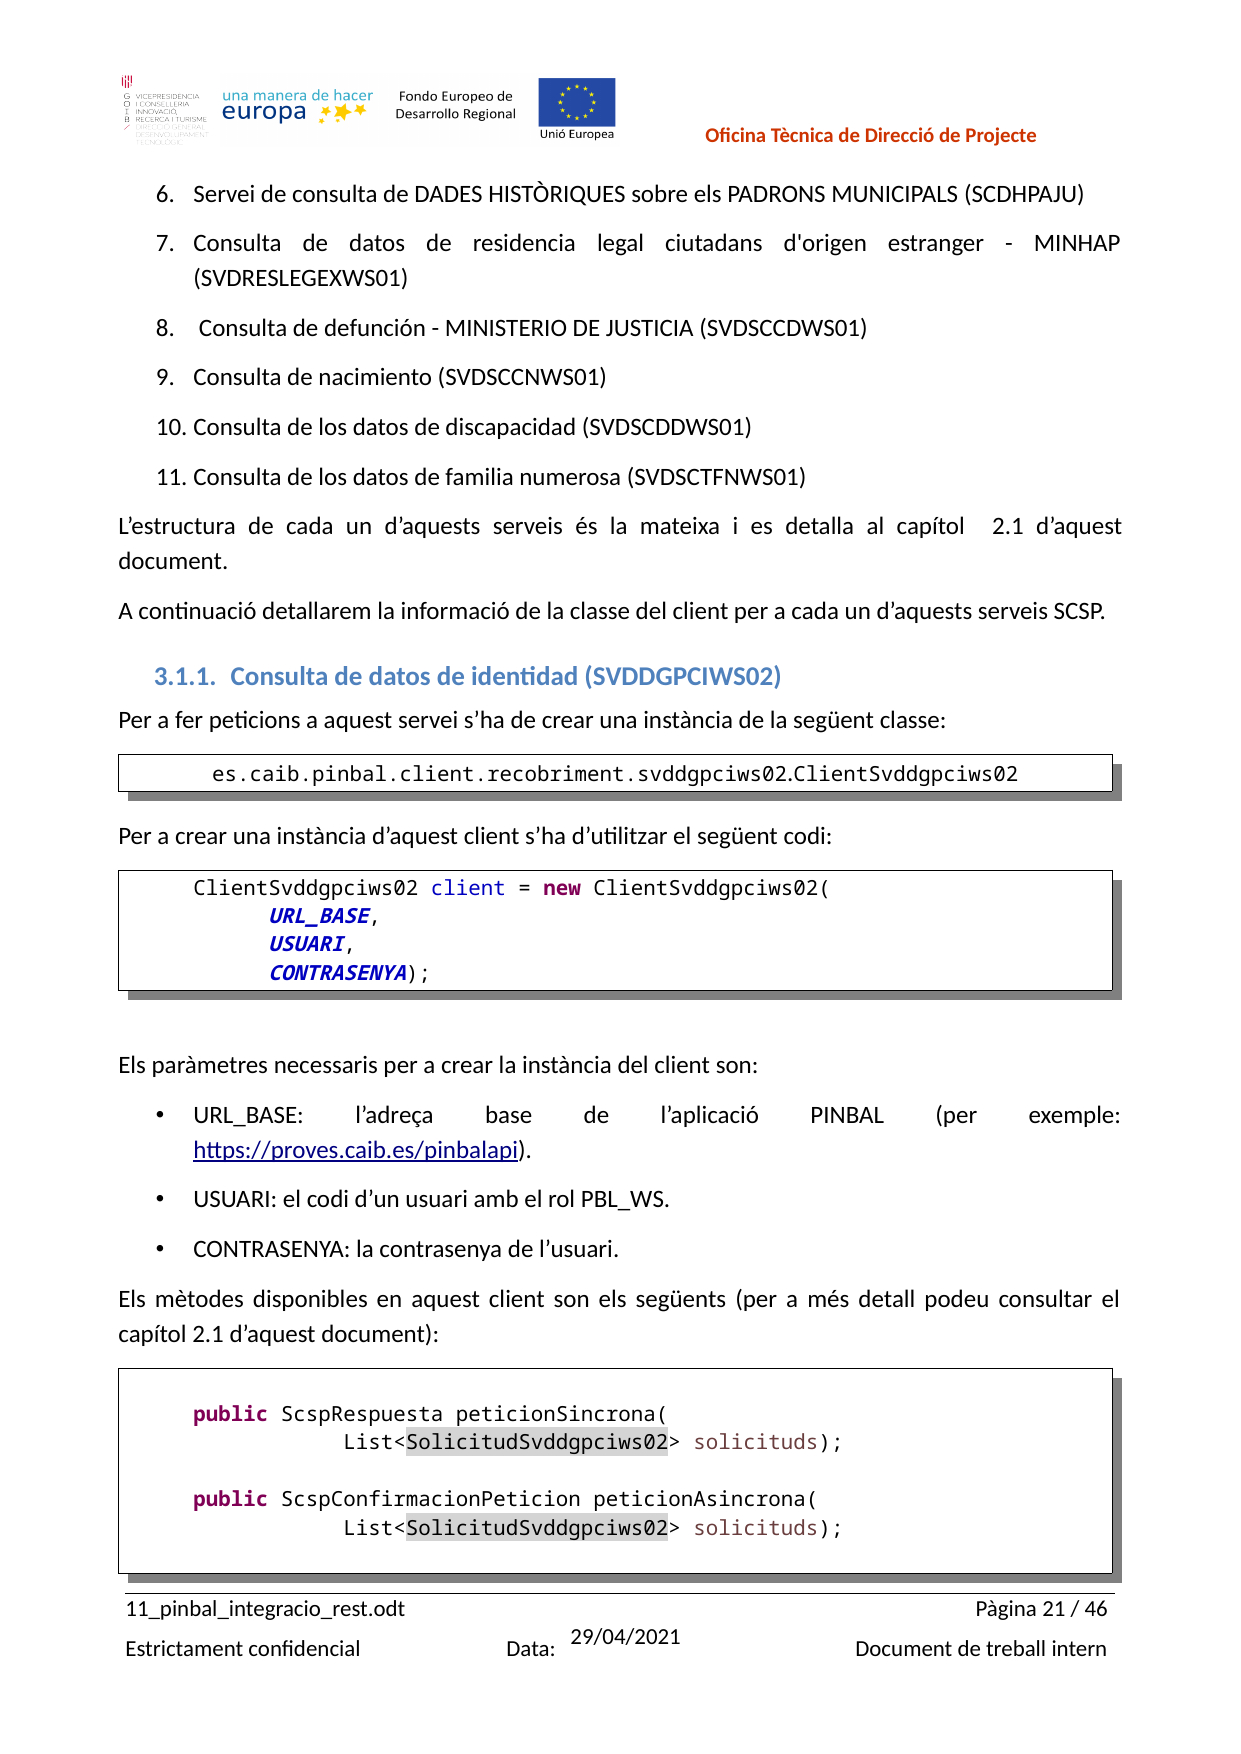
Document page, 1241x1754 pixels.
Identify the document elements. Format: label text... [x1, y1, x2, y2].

text Els paràmetres necessaris per a crear la instància del client son: [118, 1049, 1122, 1080]
picture [219, 73, 621, 147]
text Per a crear una instància d’aquest client s’ha d’utilitzar el següent codi: [118, 820, 1122, 851]
text CONTRASENYA); [119, 955, 1112, 989]
text Els mètodes disponibles en aquest client son els següents (per a més detall podeu consultar el capítol 2.1 d’aquest document): [118, 1283, 1122, 1348]
text List<SolicitudSvddgpciws02> solicituds); [119, 1424, 1112, 1456]
text es.caib.pinbal.client.recobriment.svddgpciws02.ClientSvddgpciws02 [119, 755, 1112, 791]
text URL_BASE, [119, 898, 1112, 927]
subtitle Consulta de datos de identidad (SVDDGPCIWS02) [153, 659, 1122, 692]
text A continuació detallarem la informació de la classe del client per a cada un d’aquests serveis SCSP. [118, 595, 1122, 625]
text ClientSvddgpciws02 client = new ClientSvddgpciws02( [119, 871, 1112, 898]
list Servei de consulta de DADES HISTÒRIQUES sobre els PADRONS MUNICIPALS (SCDHPAJU) [156, 178, 1122, 208]
text Per a fer peticions a aquest servei s’ha de crear una instància de la següent classe: [118, 704, 1122, 735]
list Consulta de nacimiento (SVDSCCNWS01) [156, 361, 1122, 392]
list Consulta de datos de residencia legal ciutadans d'origen estranger - MINHAP (SVDRESLEGEXWS01) [156, 227, 1122, 293]
text public ScspConfirmacionPeticion peticionAsincrona( [119, 1481, 1112, 1509]
text USUARI, [119, 927, 1112, 955]
list CONTRASENYA: la contrasenya de l’usuari. [156, 1233, 1122, 1264]
picture [118, 73, 213, 147]
text List<SolicitudSvddgpciws02> solicituds); [119, 1509, 1112, 1541]
text L’estructura de cada un d’aquests serveis és la mateixa i es detalla al capítol 2.1 d’aquest document. [118, 510, 1122, 576]
list Consulta de defunción - MINISTERIO DE JUSTICIA (SVDSCCDWS01) [156, 312, 1122, 342]
list USUARI: el codi d’un usuari amb el rol PBL_WS. [156, 1184, 1122, 1214]
list URL_BASE: l’adreça base de l’aplicació PINBAL (per exemple: https://proves.caib.es/pinbalapi). [156, 1099, 1122, 1164]
list Consulta de los datos de discapacidad (SVDSCDDWS01) [156, 411, 1122, 442]
list Consulta de los datos de familia numerosa (SVDSCTFNWS01) [156, 461, 1122, 491]
text public ScspRespuesta peticionSincrona( [119, 1396, 1112, 1424]
